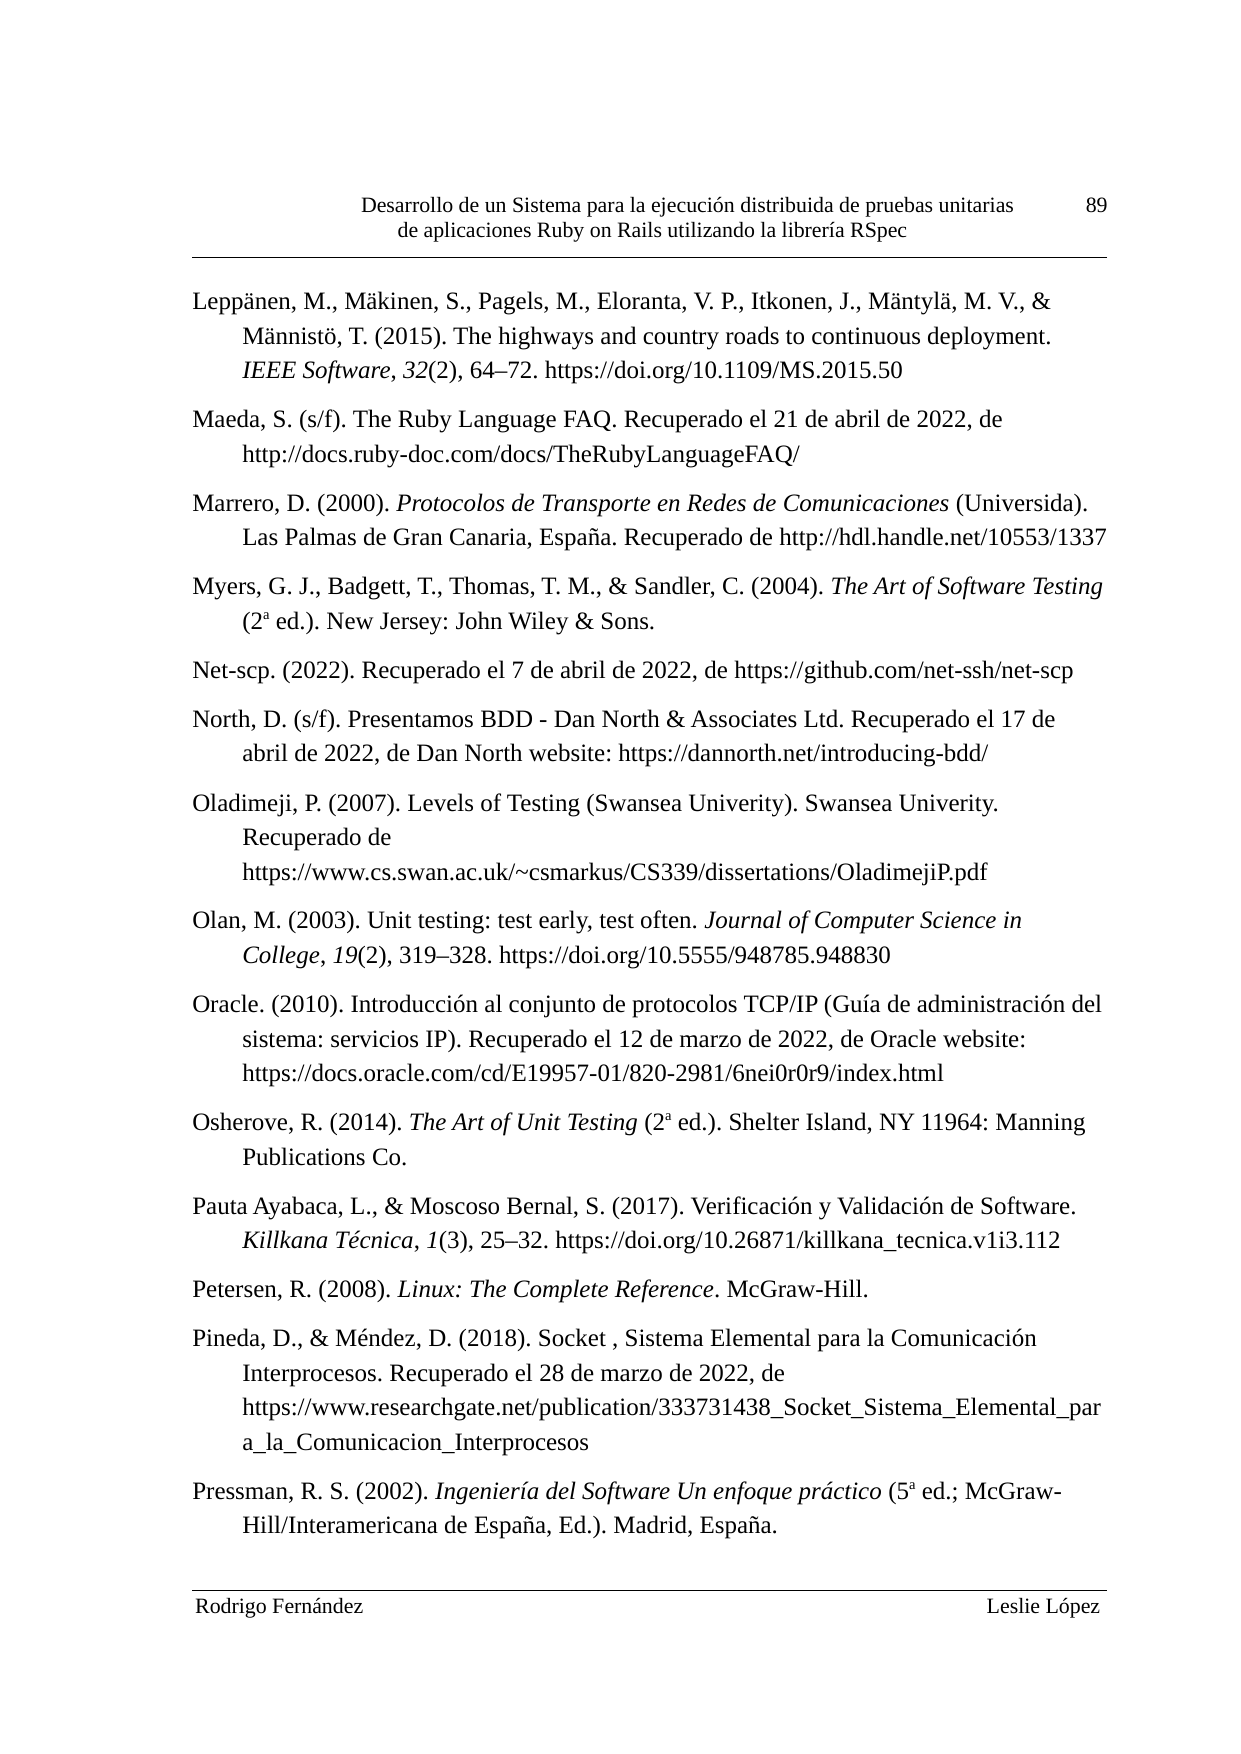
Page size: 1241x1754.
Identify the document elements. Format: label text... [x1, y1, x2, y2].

text North, D. (s/f). Presentamos BDD - Dan North & Associates Ltd. Recuperado el 17 de abril de 2022, de Dan North website: https://dannorth.net/introducing-bdd/ [192, 704, 1107, 767]
text Marrero, D. (2000). Protocolos de Transporte en Redes de Comunicaciones (Universida). Las Palmas de Gran Canaria, España. Recuperado de http://hdl.handle.net/10553/1337 [192, 488, 1107, 551]
text Leppänen, M., Mäkinen, S., Pagels, M., Eloranta, V. P., Itkonen, J., Mäntylä, M. V., & Männistö, T. (2015). The highways and country roads to continuous deployment. IEEE Software, 32(2), 64–72. https://doi.org/10.1109/MS.2015.50 [192, 286, 1107, 384]
text Pressman, R. S. (2002). Ingeniería del Software Un enfoque práctico (5a ed.; McGraw-Hill/Interamericana de España, Ed.). Madrid, España. [192, 1476, 1107, 1539]
text Osherove, R. (2014). The Art of Unit Testing (2a ed.). Shelter Island, NY 11964: Manning Publications Co. [192, 1107, 1107, 1170]
text Net-scp. (2022). Recuperado el 7 de abril de 2022, de https://github.com/net-ssh/net-scp [192, 655, 1107, 684]
text Pineda, D., & Méndez, D. (2018). Socket , Sistema Elemental para la Comunicación Interprocesos. Recuperado el 28 de marzo de 2022, de https://www.researchgate.net/publication/333731438_Socket_Sistema_Elemental_para_la_Comunicacion_Interprocesos [192, 1323, 1107, 1456]
text Myers, G. J., Badgett, T., Thomas, T. M., & Sandler, C. (2004). The Art of Software Testing (2a ed.). New Jersey: John Wiley & Sons. [192, 571, 1107, 635]
text Oracle. (2010). Introducción al conjunto de protocolos TCP/IP (Guía de administración del sistema: servicios IP). Recuperado el 12 de marzo de 2022, de Oracle website: https://docs.oracle.com/cd/E19957-01/820-2981/6nei0r0r9/index.html [192, 989, 1107, 1087]
text Oladimeji, P. (2007). Levels of Testing (Swansea Univerity). Swansea Univerity. Recuperado de https://www.cs.swan.ac.uk/~csmarkus/CS339/dissertations/OladimejiP.pdf [192, 788, 1107, 885]
text Maeda, S. (s/f). The Ruby Language FAQ. Recuperado el 21 de abril de 2022, de http://docs.ruby-doc.com/docs/TheRubyLanguageFAQ/ [192, 404, 1107, 468]
text Petersen, R. (2008). Linux: The Complete Reference. McGraw-Hill. [192, 1274, 1107, 1303]
text Olan, M. (2003). Unit testing: test early, test often. Journal of Computer Science in College, 19(2), 319–328. https://doi.org/10.5555/948785.948830 [192, 906, 1107, 969]
text Pauta Ayabaca, L., & Moscoso Bernal, S. (2017). Verificación y Validación de Software. Killkana Técnica, 1(3), 25–32. https://doi.org/10.26871/killkana_tecnica.v1i3.112 [192, 1191, 1107, 1254]
